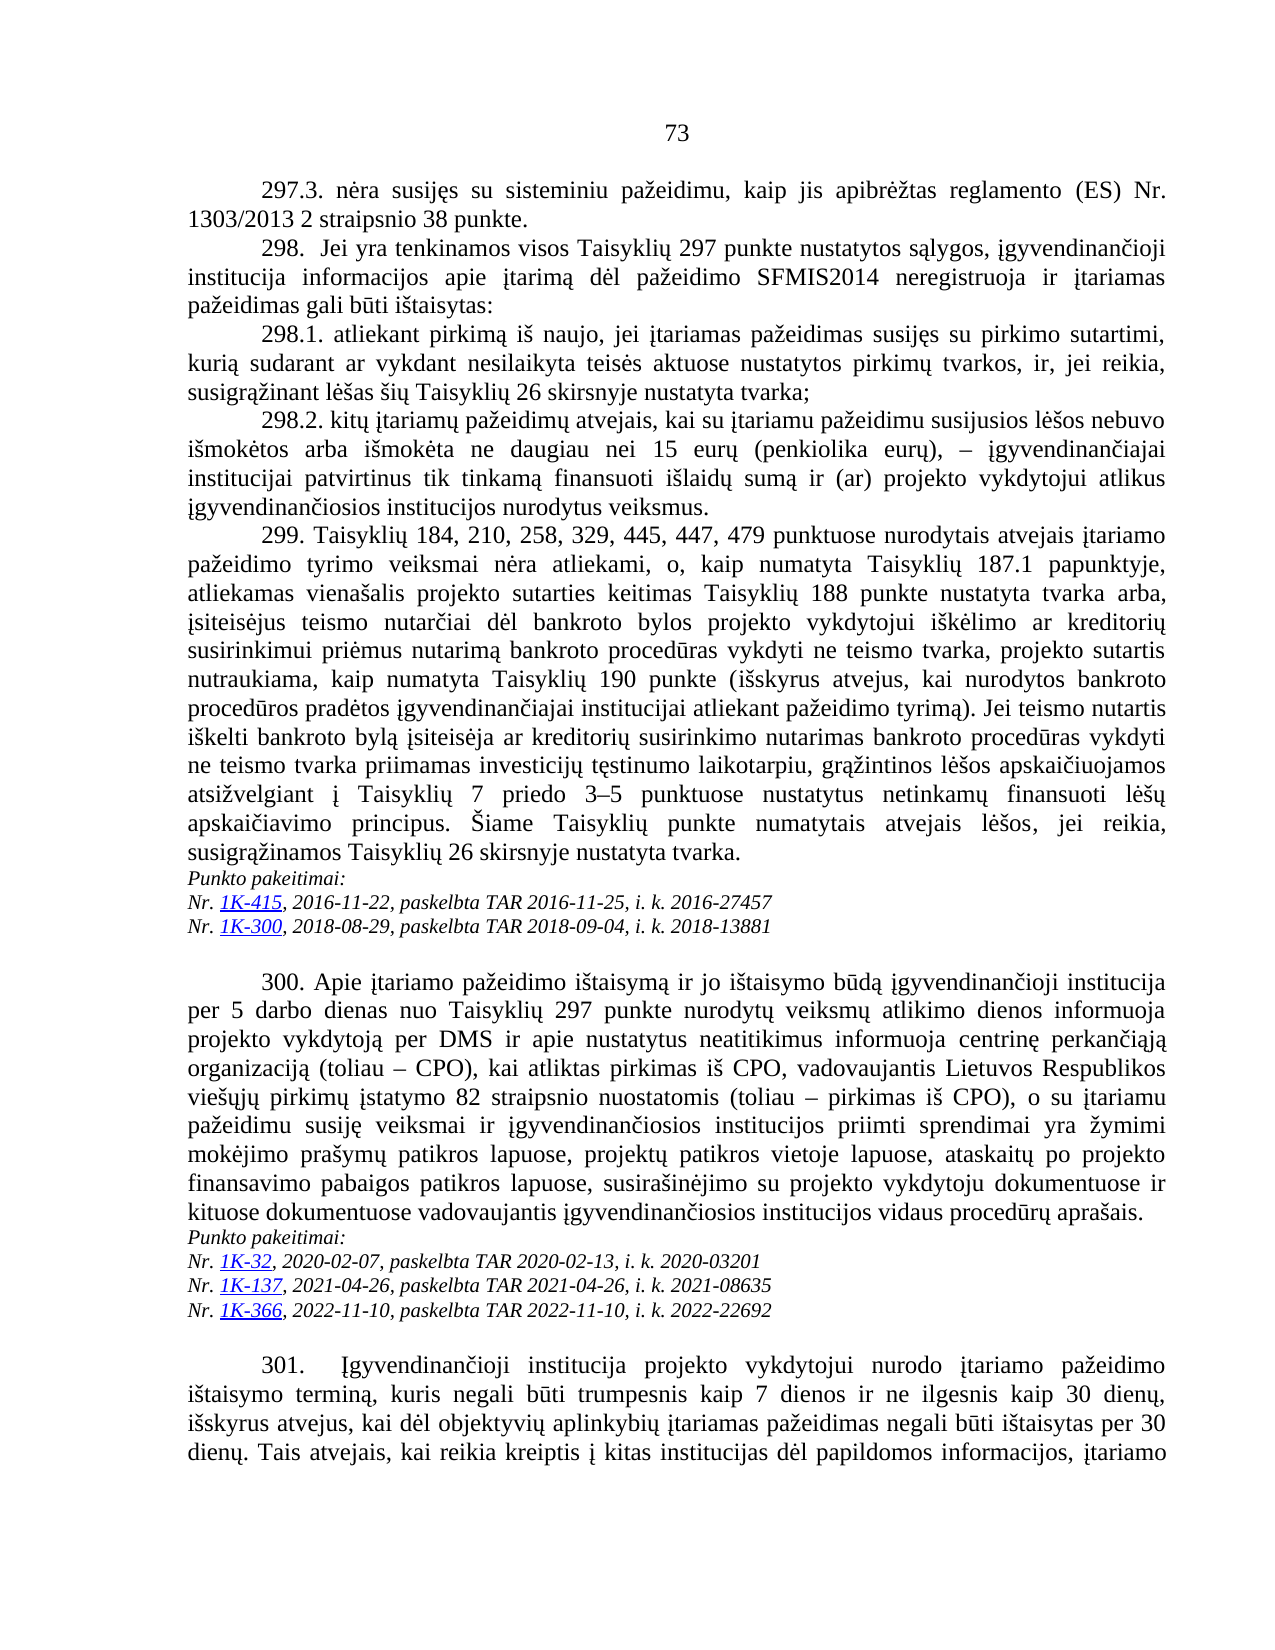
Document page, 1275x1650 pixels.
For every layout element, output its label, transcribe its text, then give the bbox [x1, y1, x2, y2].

text Nr. 1K-32, 2020-02-07, paskelbta TAR 2020-02-13, i. k. 2020-03201 [187, 1249, 1167, 1273]
text 297.3. nėra susijęs su sisteminiu pažeidimu, kaip jis apibrėžtas reglamento (ES) Nr. 1303/2013 2 straipsnio 38 punkte. [187, 176, 1167, 233]
text 300. Apie įtariamo pažeidimo ištaisymą ir jo ištaisymo būdą įgyvendinančioji institucija per 5 darbo dienas nuo Taisyklių 297 punkte nurodytų veiksmų atlikimo dienos informuoja projekto vykdytoją per DMS ir apie nustatytus neatitikimus informuoja centrinę perkančiąją organizaciją (toliau – CPO), kai atliktas pirkimas iš CPO, vadovaujantis Lietuvos Respublikos viešųjų pirkimų įstatymo 82 straipsnio nuostatomis (toliau – pirkimas iš CPO), o su įtariamu pažeidimu susiję veiksmai ir įgyvendinančiosios institucijos priimti sprendimai yra žymimi mokėjimo prašymų patikros lapuose, projektų patikros vietoje lapuose, ataskaitų po projekto finansavimo pabaigos patikros lapuose, susirašinėjimo su projekto vykdytoju dokumentuose ir kituose dokumentuose vadovaujantis įgyvendinančiosios institucijos vidaus procedūrų aprašais. [187, 967, 1167, 1225]
text Nr. 1K-300, 2018-08-29, paskelbta TAR 2018-09-04, i. k. 2018-13881 [187, 914, 1167, 938]
text Nr. 1K-366, 2022-11-10, paskelbta TAR 2022-11-10, i. k. 2022-22692 [187, 1297, 1167, 1322]
text 298.1. atliekant pirkimą iš naujo, jei įtariamas pažeidimas susijęs su pirkimo sutartimi, kurią sudarant ar vykdant nesilaikyta teisės aktuose nustatytos pirkimų tvarkos, ir, jei reikia, susigrąžinant lėšas šių Taisyklių 26 skirsnyje nustatyta tvarka; [187, 319, 1167, 406]
text 298.2. kitų įtariamų pažeidimų atvejais, kai su įtariamu pažeidimu susijusios lėšos nebuvo išmokėtos arba išmokėta ne daugiau nei 15 eurų (penkiolika eurų), – įgyvendinančiajai institucijai patvirtinus tik tinkamą finansuoti išlaidų sumą ir (ar) projekto vykdytojui atlikus įgyvendinančiosios institucijos nurodytus veiksmus. [187, 406, 1167, 521]
text 301. Įgyvendinančioji institucija projekto vykdytojui nurodo įtariamo pažeidimo ištaisymo terminą, kuris negali būti trumpesnis kaip 7 dienos ir ne ilgesnis kaip 30 dienų, išskyrus atvejus, kai dėl objektyvių aplinkybių įtariamas pažeidimas negali būti ištaisytas per 30 dienų. Tais atvejais, kai reikia kreiptis į kitas institucijas dėl papildomos informacijos, įtariamo [187, 1350, 1167, 1465]
text 299. Taisyklių 184, 210, 258, 329, 445, 447, 479 punktuose nurodytais atvejais įtariamo pažeidimo tyrimo veiksmai nėra atliekami, o, kaip numatyta Taisyklių 187.1 papunktyje, atliekamas vienašalis projekto sutarties keitimas Taisyklių 188 punkte nustatyta tvarka arba, įsiteisėjus teismo nutarčiai dėl bankroto bylos projekto vykdytojui iškėlimo ar kreditorių susirinkimui priėmus nutarimą bankroto procedūras vykdyti ne teismo tvarka, projekto sutartis nutraukiama, kaip numatyta Taisyklių 190 punkte (išskyrus atvejus, kai nurodytos bankroto procedūros pradėtos įgyvendinančiajai institucijai atliekant pažeidimo tyrimą). Jei teismo nutartis iškelti bankroto bylą įsiteisėja ar kreditorių susirinkimo nutarimas bankroto procedūras vykdyti ne teismo tvarka priimamas investicijų tęstinumo laikotarpiu, grąžintinos lėšos apskaičiuojamos atsižvelgiant į Taisyklių 7 priedo 3–5 punktuose nustatytus netinkamų finansuoti lėšų apskaičiavimo principus. Šiame Taisyklių punkte numatytais atvejais lėšos, jei reikia, susigrąžinamos Taisyklių 26 skirsnyje nustatyta tvarka. [187, 521, 1167, 866]
text Punkto pakeitimai: [187, 866, 1167, 890]
text 298. Jei yra tenkinamos visos Taisyklių 297 punkte nustatytos sąlygos, įgyvendinančioji institucija informacijos apie įtarimą dėl pažeidimo SFMIS2014 neregistruoja ir įtariamas pažeidimas gali būti ištaisytas: [187, 233, 1167, 319]
text Nr. 1K-415, 2016-11-22, paskelbta TAR 2016-11-25, i. k. 2016-27457 [187, 890, 1167, 914]
text Nr. 1K-137, 2021-04-26, paskelbta TAR 2021-04-26, i. k. 2021-08635 [187, 1273, 1167, 1297]
text Punkto pakeitimai: [187, 1225, 1167, 1249]
